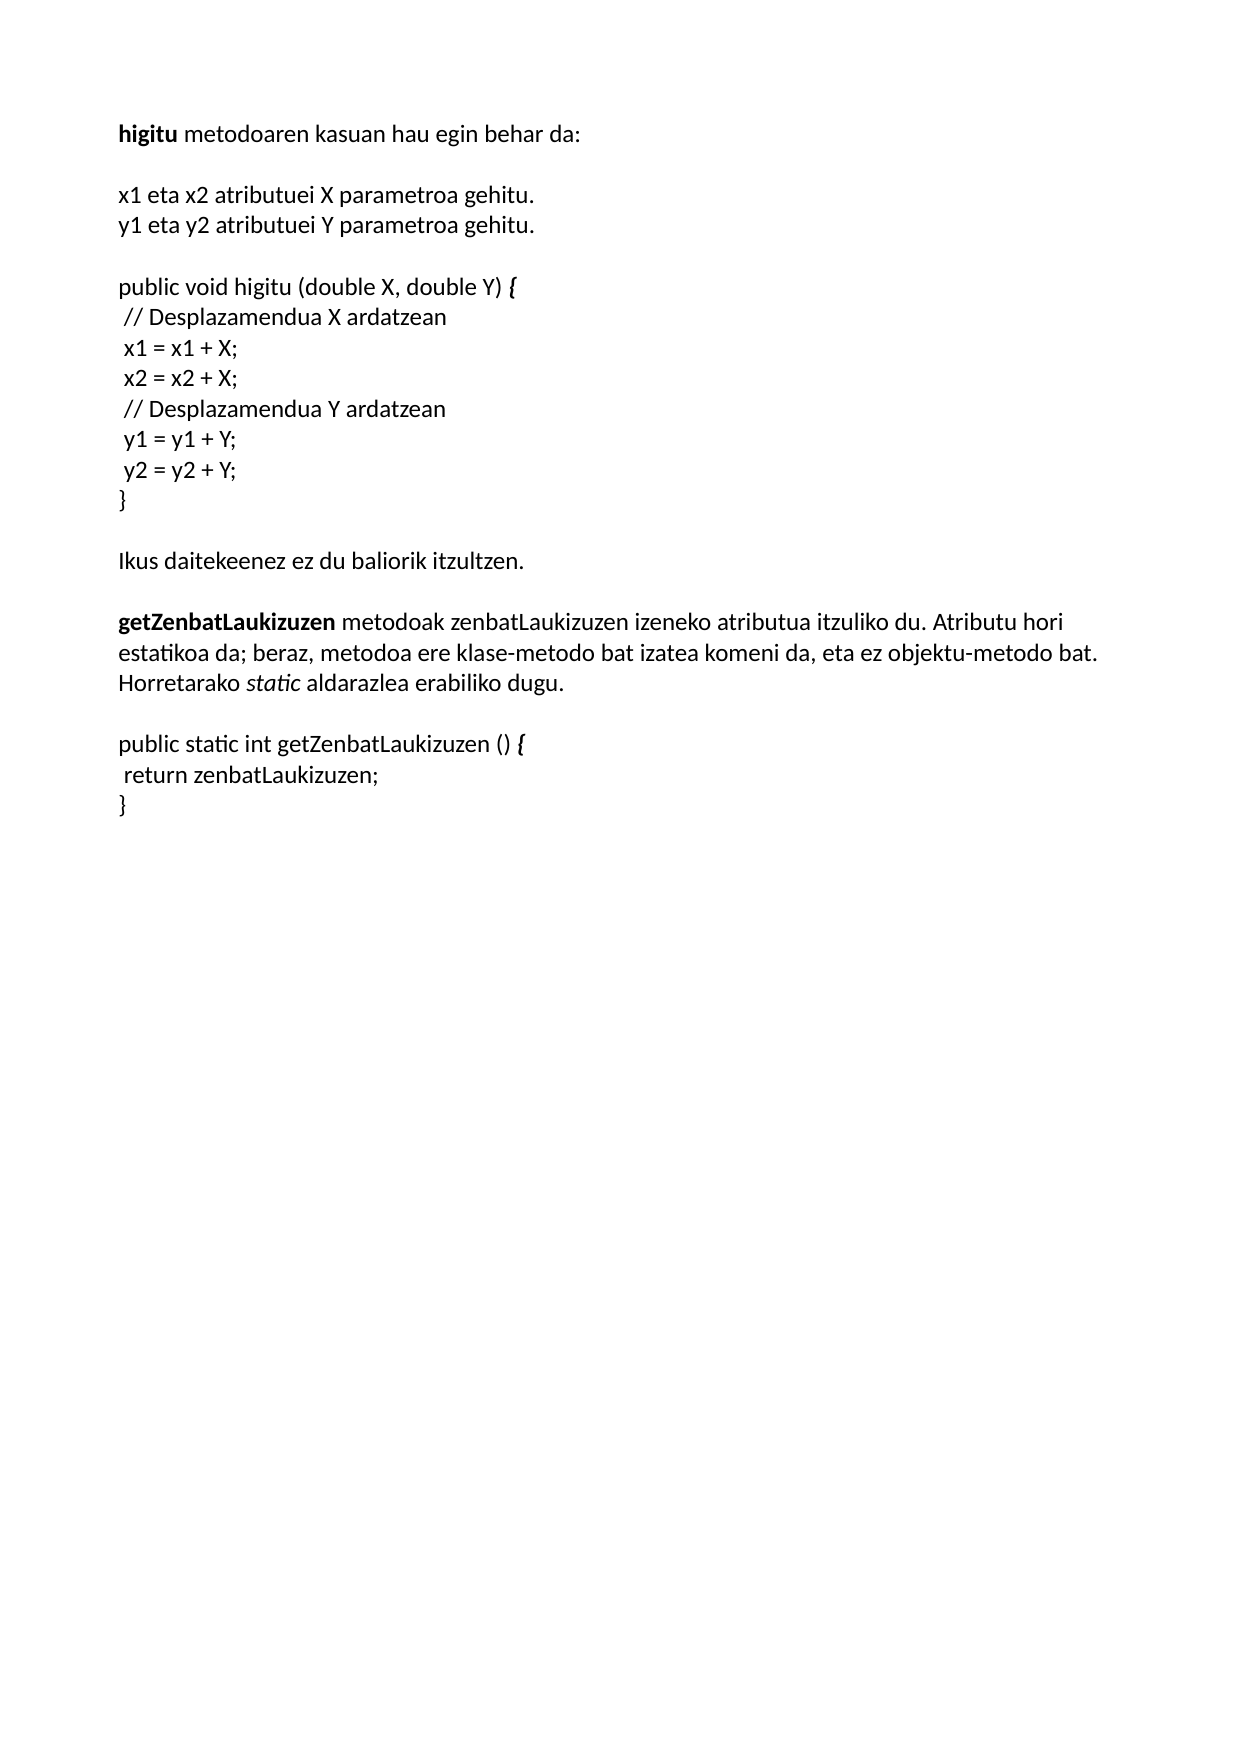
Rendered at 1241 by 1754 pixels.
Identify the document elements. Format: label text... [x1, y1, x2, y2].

text x1 eta x2 atributuei X parametroa gehitu. [118, 179, 1122, 210]
text x1 = x1 + X; [118, 332, 1122, 362]
text y1 = y1 + Y; [118, 423, 1122, 454]
text Ikus daitekeenez ez du baliorik itzultzen. [118, 545, 1122, 576]
text } [118, 789, 1122, 820]
text x2 = x2 + X; [118, 362, 1122, 393]
text y1 eta y2 atributuei Y parametroa gehitu. [118, 210, 1122, 240]
text higitu metodoaren kasuan hau egin behar da: [118, 118, 1122, 149]
text public static int getZenbatLaukizuzen () { [118, 728, 1122, 759]
text public void higitu (double X, double Y) { [118, 271, 1122, 301]
text } [118, 484, 1122, 515]
text y2 = y2 + Y; [118, 454, 1122, 484]
text // Desplazamendua X ardatzean [118, 301, 1122, 332]
text return zenbatLaukizuzen; [118, 759, 1122, 789]
text // Desplazamendua Y ardatzean [118, 393, 1122, 423]
text getZenbatLaukizuzen metodoak zenbatLaukizuzen izeneko atributua itzuliko du. Atributu hori estatikoa da; beraz, metodoa ere klase-metodo bat izatea komeni da, eta ez objektu-metodo bat. Horretarako static aldarazlea erabiliko dugu. [118, 606, 1122, 698]
